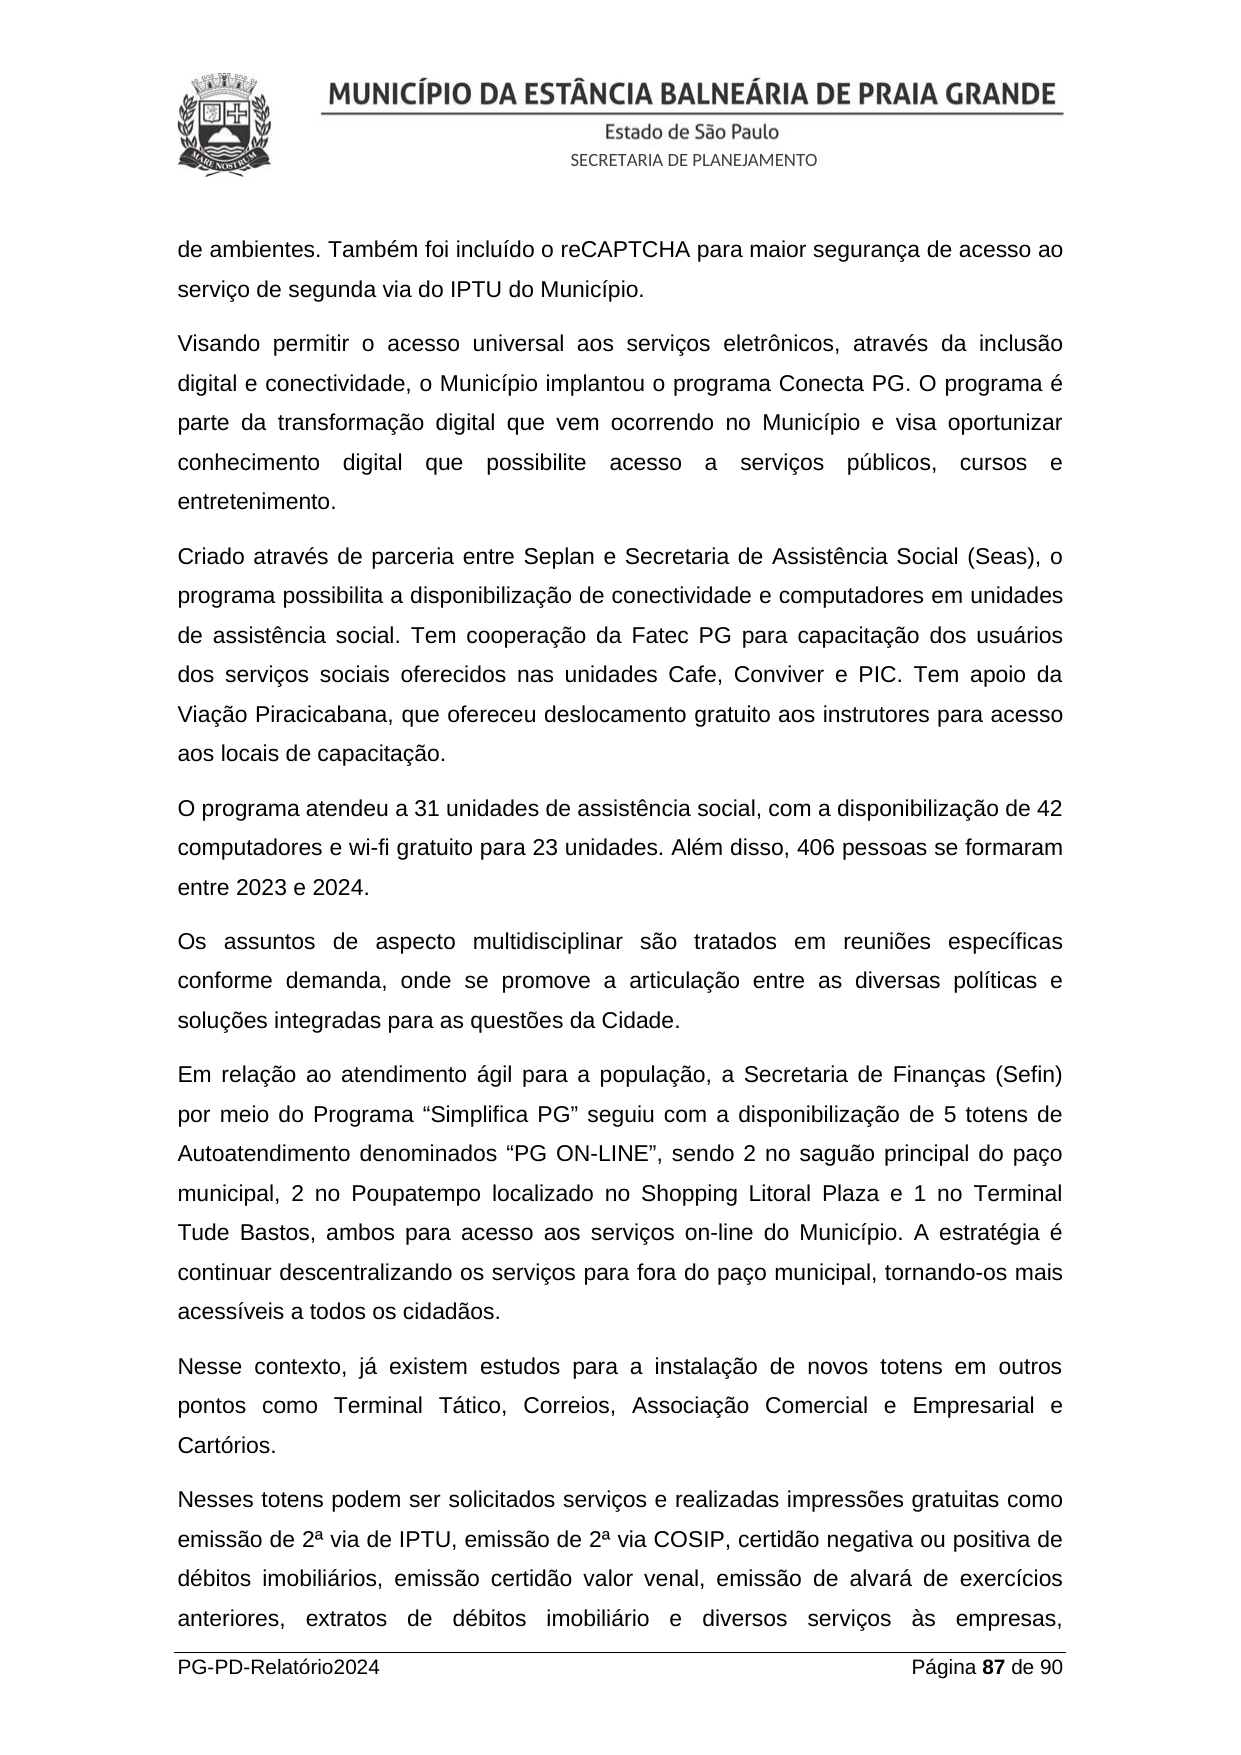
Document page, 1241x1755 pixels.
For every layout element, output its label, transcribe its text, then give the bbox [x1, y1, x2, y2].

text de ambientes. Também foi incluído o reCAPTCHA para maior segurança de acesso ao serviço de segunda via do IPTU do Município. [177, 236, 1063, 302]
text Criado através de parceria entre Seplan e Secretaria de Assistência Social (Seas), o programa possibilita a disponibilização de conectividade e computadores em unidades de assistência social. Tem cooperação da Fatec PG para capacitação dos usuários dos serviços sociais oferecidos nas unidades Cafe, Conviver e PIC. Tem apoio da Viação Piracicabana, que ofereceu deslocamento gratuito aos instrutores para acesso aos locais de capacitação. [177, 543, 1063, 766]
text Os assuntos de aspecto multidisciplinar são tratados em reuniões específicas conforme demanda, onde se promove a articulação entre as diversas políticas e soluções integradas para as questões da Cidade. [177, 928, 1063, 1033]
text Nesse contexto, já existem estudos para a instalação de novos totens em outros pontos como Terminal Tático, Correios, Associação Comercial e Empresarial e Cartórios. [177, 1353, 1063, 1458]
text Nesses totens podem ser solicitados serviços e realizadas impressões gratuitas como emissão de 2ª via de IPTU, emissão de 2ª via COSIP, certidão negativa ou positiva de débitos imobiliários, emissão certidão valor venal, emissão de alvará de exercícios anteriores, extratos de débitos imobiliário e diversos serviços às empresas, [177, 1486, 1063, 1631]
text Visando permitir o acesso universal aos serviços eletrônicos, através da inclusão digital e conectividade, o Município implantou o programa Conecta PG. O programa é parte da transformação digital que vem ocorrendo no Município e visa oportunizar conhecimento digital que possibilite acesso a serviços públicos, cursos e entretenimento. [177, 330, 1063, 514]
text Em relação ao atendimento ágil para a população, a Secretaria de Finanças (Sefin) por meio do Programa “Simplifica PG” seguiu com a disponibilização de 5 totens de Autoatendimento denominados “PG ON-LINE”, sendo 2 no saguão principal do paço municipal, 2 no Poupatempo localizado no Shopping Litoral Plaza e 1 no Terminal Tude Bastos, ambos para acesso aos serviços on-line do Município. A estratégia é continuar descentralizando os serviços para fora do paço municipal, tornando-os mais acessíveis a todos os cidadãos. [177, 1061, 1063, 1324]
text O programa atendeu a 31 unidades de assistência social, com a disponibilização de 42 computadores e wi-fi gratuito para 23 unidades. Além disso, 406 pessoas se formaram entre 2023 e 2024. [177, 794, 1063, 900]
